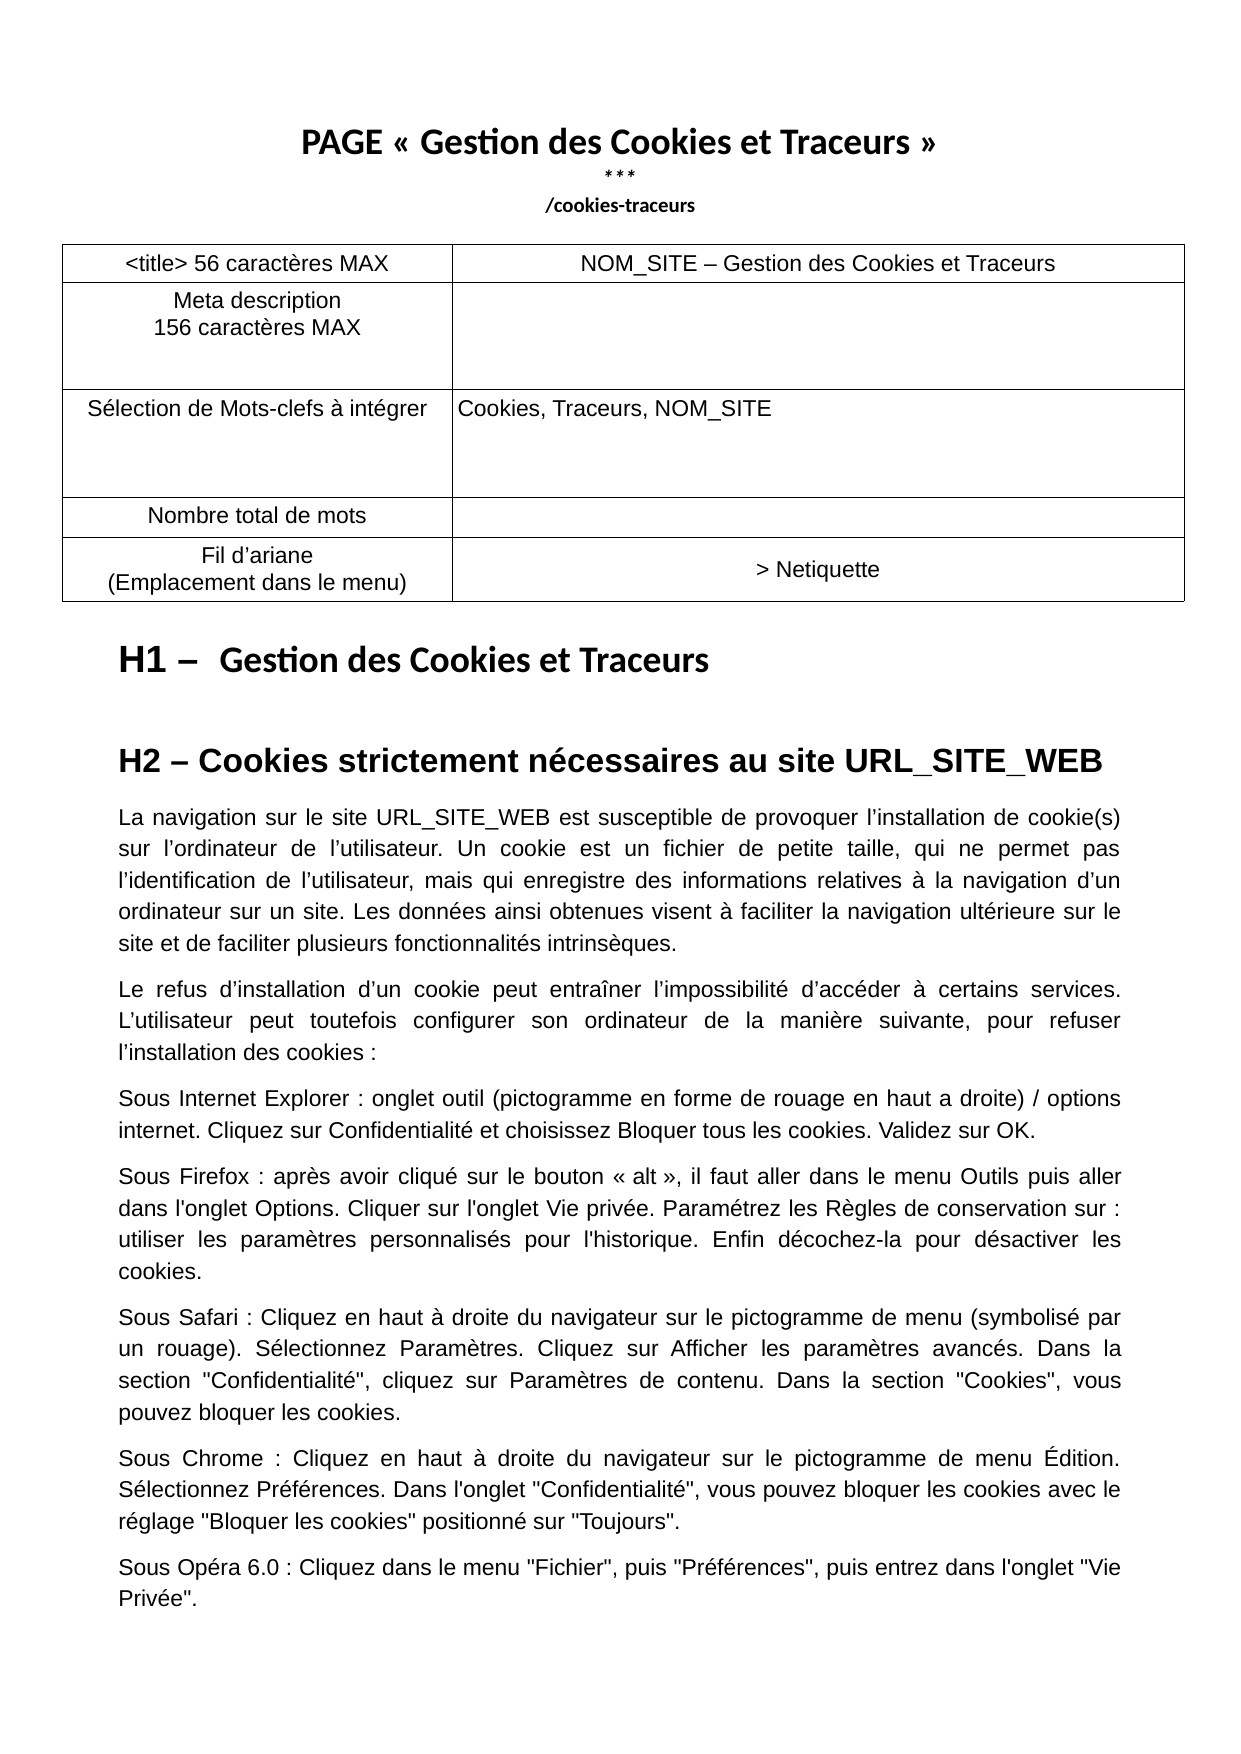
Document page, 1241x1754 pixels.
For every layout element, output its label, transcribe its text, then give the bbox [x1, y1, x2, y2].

table_header <title> 56 caractères MAX [63, 245, 452, 282]
text Sous Firefox : après avoir cliqué sur le bouton « alt », il faut aller dans le menu Outils puis aller dans l'onglet Options. Cliquer sur l'onglet Vie privée. Paramétrez les Règles de conservation sur : utiliser les paramètres personnalisés pour l'historique. Enfin décochez-la pour désactiver les cookies. [118, 1163, 1122, 1284]
text Sous Internet Explorer : onglet outil (pictogramme en forme de rouage en haut a droite) / options internet. Cliquez sur Confidentialité et choisissez Bloquer tous les cookies. Validez sur OK. [118, 1085, 1122, 1143]
subtitle H1 – Gestion des Cookies et Traceurs [118, 636, 1122, 682]
table_cell Sélection de Mots-clefs à intégrer [63, 390, 452, 497]
text Sous Opéra 6.0 : Cliquez dans le menu "Fichier", puis "Préférences", puis entrez dans l'onglet "Vie Privée". [118, 1554, 1122, 1612]
table_cell > Netiquette [453, 538, 1184, 601]
subtitle H2 – Cookies strictement nécessaires au site URL_SITE_WEB [118, 741, 1122, 780]
table_cell [453, 283, 1184, 389]
table_cell Cookies, Traceurs, NOM_SITE [453, 390, 1184, 497]
text Sous Chrome : Cliquez en haut à droite du navigateur sur le pictogramme de menu Édition. Sélectionnez Préférences. Dans l'onglet "Confidentialité", vous pouvez bloquer les cookies avec le réglage "Bloquer les cookies" positionné sur "Toujours". [118, 1444, 1122, 1534]
text La navigation sur le site URL_SITE_WEB est susceptible de provoquer l’installation de cookie(s) sur l’ordinateur de l’utilisateur. Un cookie est un fichier de petite taille, qui ne permet pas l’identification de l’utilisateur, mais qui enregistre des informations relatives à la navigation d’un ordinateur sur un site. Les données ainsi obtenues visent à faciliter la navigation ultérieure sur le site et de faciliter plusieurs fonctionnalités intrinsèques. [118, 803, 1122, 956]
text /cookies-traceurs [118, 192, 1122, 217]
text Sous Safari : Cliquez en haut à droite du navigateur sur le pictogramme de menu (symbolisé par un rouage). Sélectionnez Paramètres. Cliquez sur Afficher les paramètres avancés. Dans la section "Confidentialité", cliquez sur Paramètres de contenu. Dans la section "Cookies", vous pouvez bloquer les cookies. [118, 1304, 1122, 1425]
table_cell Fil d’ariane (Emplacement dans le menu) [63, 538, 452, 601]
table_cell Meta description 156 caractères MAX [63, 283, 452, 389]
text Le refus d’installation d’un cookie peut entraîner l’impossibilité d’accéder à certains services. L’utilisateur peut toutefois configurer son ordinateur de la manière suivante, pour refuser l’installation des cookies : [118, 976, 1122, 1065]
table_cell [453, 498, 1184, 537]
table_cell Nombre total de mots [63, 498, 452, 537]
table_header NOM_SITE – Gestion des Cookies et Traceurs [453, 245, 1184, 282]
text *** [118, 164, 1122, 192]
text PAGE « Gestion des Cookies et Traceurs » [118, 118, 1122, 164]
